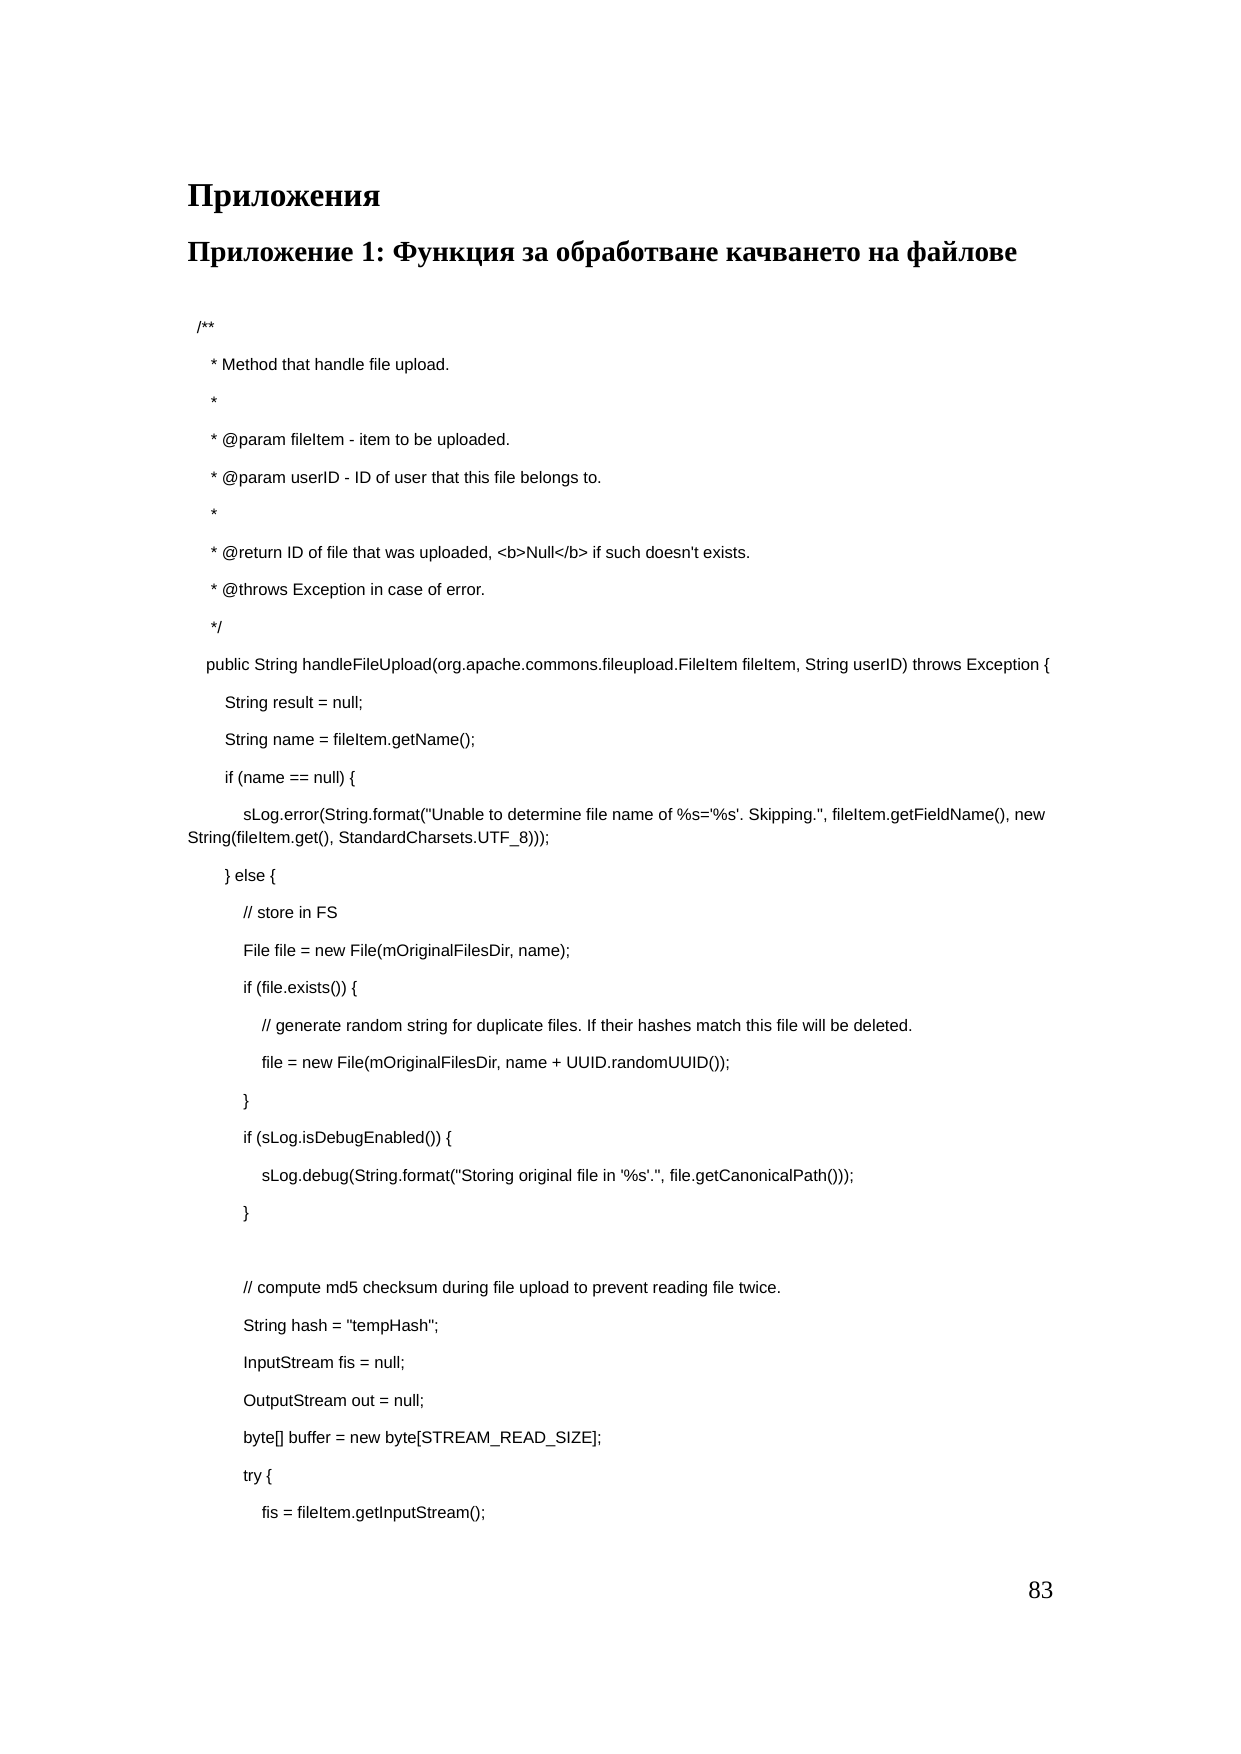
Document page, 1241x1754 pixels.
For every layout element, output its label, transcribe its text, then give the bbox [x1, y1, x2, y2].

text fis = fileItem.getInputStream(); [187, 1503, 1053, 1522]
text try { [187, 1466, 1053, 1485]
text String hash = "tempHash"; [187, 1316, 1053, 1335]
text File file = new File(mOriginalFilesDir, name); [187, 941, 1053, 960]
text OutputStream out = null; [187, 1391, 1053, 1410]
text if (sLog.isDebugEnabled()) { [187, 1128, 1053, 1147]
text sLog.debug(String.format("Storing original file in '%s'.", file.getCanonicalPath())); [187, 1166, 1053, 1185]
text * @param userID - ID of user that this file belongs to. [187, 468, 1053, 487]
text InputStream fis = null; [187, 1353, 1053, 1372]
text // generate random string for duplicate files. If their hashes match this file will be deleted. [187, 1016, 1053, 1035]
text } [187, 1203, 1053, 1222]
text /** [187, 318, 1053, 337]
text * @param fileItem - item to be uploaded. [187, 430, 1053, 449]
text * [187, 505, 1053, 524]
text if (name == null) { [187, 768, 1053, 787]
text sLog.error(String.format("Unable to determine file name of %s='%s'. Skipping.", fileItem.getFieldName(), new String(fileItem.get(), StandardCharsets.UTF_8))); [187, 805, 1053, 847]
text String name = fileItem.getName(); [187, 730, 1053, 749]
text // compute md5 checksum during file upload to prevent reading file twice. [187, 1278, 1053, 1297]
text byte[] buffer = new byte[STREAM_READ_SIZE]; [187, 1428, 1053, 1447]
text if (file.exists()) { [187, 978, 1053, 997]
text * @throws Exception in case of error. [187, 580, 1053, 599]
text file = new File(mOriginalFilesDir, name + UUID.randomUUID()); [187, 1053, 1053, 1072]
text String result = null; [187, 693, 1053, 712]
text public String handleFileUpload(org.apache.commons.fileupload.FileItem fileItem, String userID) throws Exception { [187, 655, 1053, 674]
subtitle Приложение 1: Функция за обработване качването на файлове [187, 234, 1053, 268]
subtitle Приложения [187, 175, 1053, 213]
text * [187, 393, 1053, 412]
text // store in FS [187, 903, 1053, 922]
text */ [187, 618, 1053, 637]
text * @return ID of file that was uploaded, <b>Null</b> if such doesn't exists. [187, 543, 1053, 562]
text } [187, 1091, 1053, 1110]
text * Method that handle file upload. [187, 355, 1053, 374]
text } else { [187, 866, 1053, 885]
